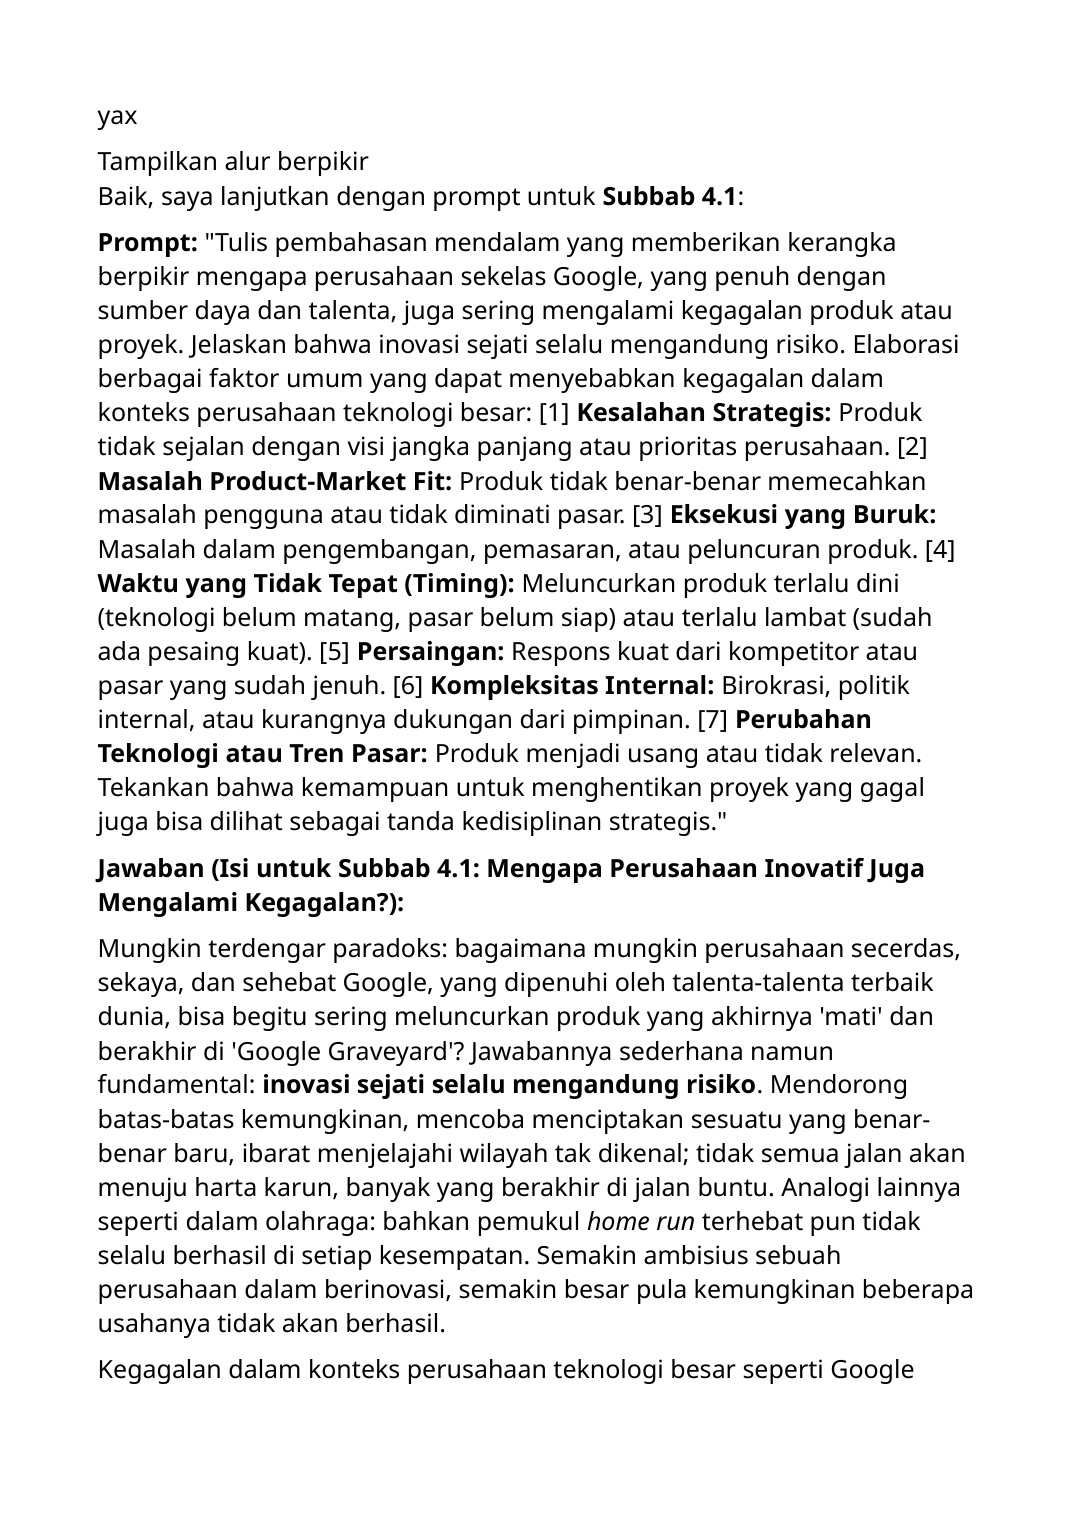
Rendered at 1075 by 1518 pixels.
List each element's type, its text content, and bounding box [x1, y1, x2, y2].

text Baik, saya lanjutkan dengan prompt untuk Subbab 4.1: [97, 178, 977, 212]
text Jawaban (Isi untuk Subbab 4.1: Mengapa Perusahaan Inovatif Juga Mengalami Kegagalan?): [97, 850, 977, 918]
text Tampilkan alur berpikir [97, 144, 977, 178]
text Prompt: "Tulis pembahasan mendalam yang memberikan kerangka berpikir mengapa perusahaan sekelas Google, yang penuh dengan sumber daya dan talenta, juga sering mengalami kegagalan produk atau proyek. Jelaskan bahwa inovasi sejati selalu mengandung risiko. Elaborasi berbagai faktor umum yang dapat menyebabkan kegagalan dalam konteks perusahaan teknologi besar: [1] Kesalahan Strategis: Produk tidak sejalan dengan visi jangka panjang atau prioritas perusahaan. [2] Masalah Product-Market Fit: Produk tidak benar-benar memecahkan masalah pengguna atau tidak diminati pasar. [3] Eksekusi yang Buruk: Masalah dalam pengembangan, pemasaran, atau peluncuran produk. [4] Waktu yang Tidak Tepat (Timing): Meluncurkan produk terlalu dini (teknologi belum matang, pasar belum siap) atau terlalu lambat (sudah ada pesaing kuat). [5] Persaingan: Respons kuat dari kompetitor atau pasar yang sudah jenuh. [6] Kompleksitas Internal: Birokrasi, politik internal, atau kurangnya dukungan dari pimpinan. [7] Perubahan Teknologi atau Tren Pasar: Produk menjadi usang atau tidak relevan. Tekankan bahwa kemampuan untuk menghentikan proyek yang gagal juga bisa dilihat sebagai tanda kedisiplinan strategis." [97, 225, 977, 838]
text Mungkin terdengar paradoks: bagaimana mungkin perusahaan secerdas, sekaya, dan sehebat Google, yang dipenuhi oleh talenta-talenta terbaik dunia, bisa begitu sering meluncurkan produk yang akhirnya 'mati' dan berakhir di 'Google Graveyard'? Jawabannya sederhana namun fundamental: inovasi sejati selalu mengandung risiko. Mendorong batas-batas kemungkinan, mencoba menciptakan sesuatu yang benar-benar baru, ibarat menjelajahi wilayah tak dikenal; tidak semua jalan akan menuju harta karun, banyak yang berakhir di jalan buntu. Analogi lainnya seperti dalam olahraga: bahkan pemukul home run terhebat pun tidak selalu berhasil di setiap kesempatan. Semakin ambisius sebuah perusahaan dalam berinovasi, semakin besar pula kemungkinan beberapa usahanya tidak akan berhasil. [97, 931, 977, 1340]
text Kegagalan dalam konteks perusahaan teknologi besar seperti Google [97, 1352, 977, 1386]
text yax [97, 97, 977, 132]
